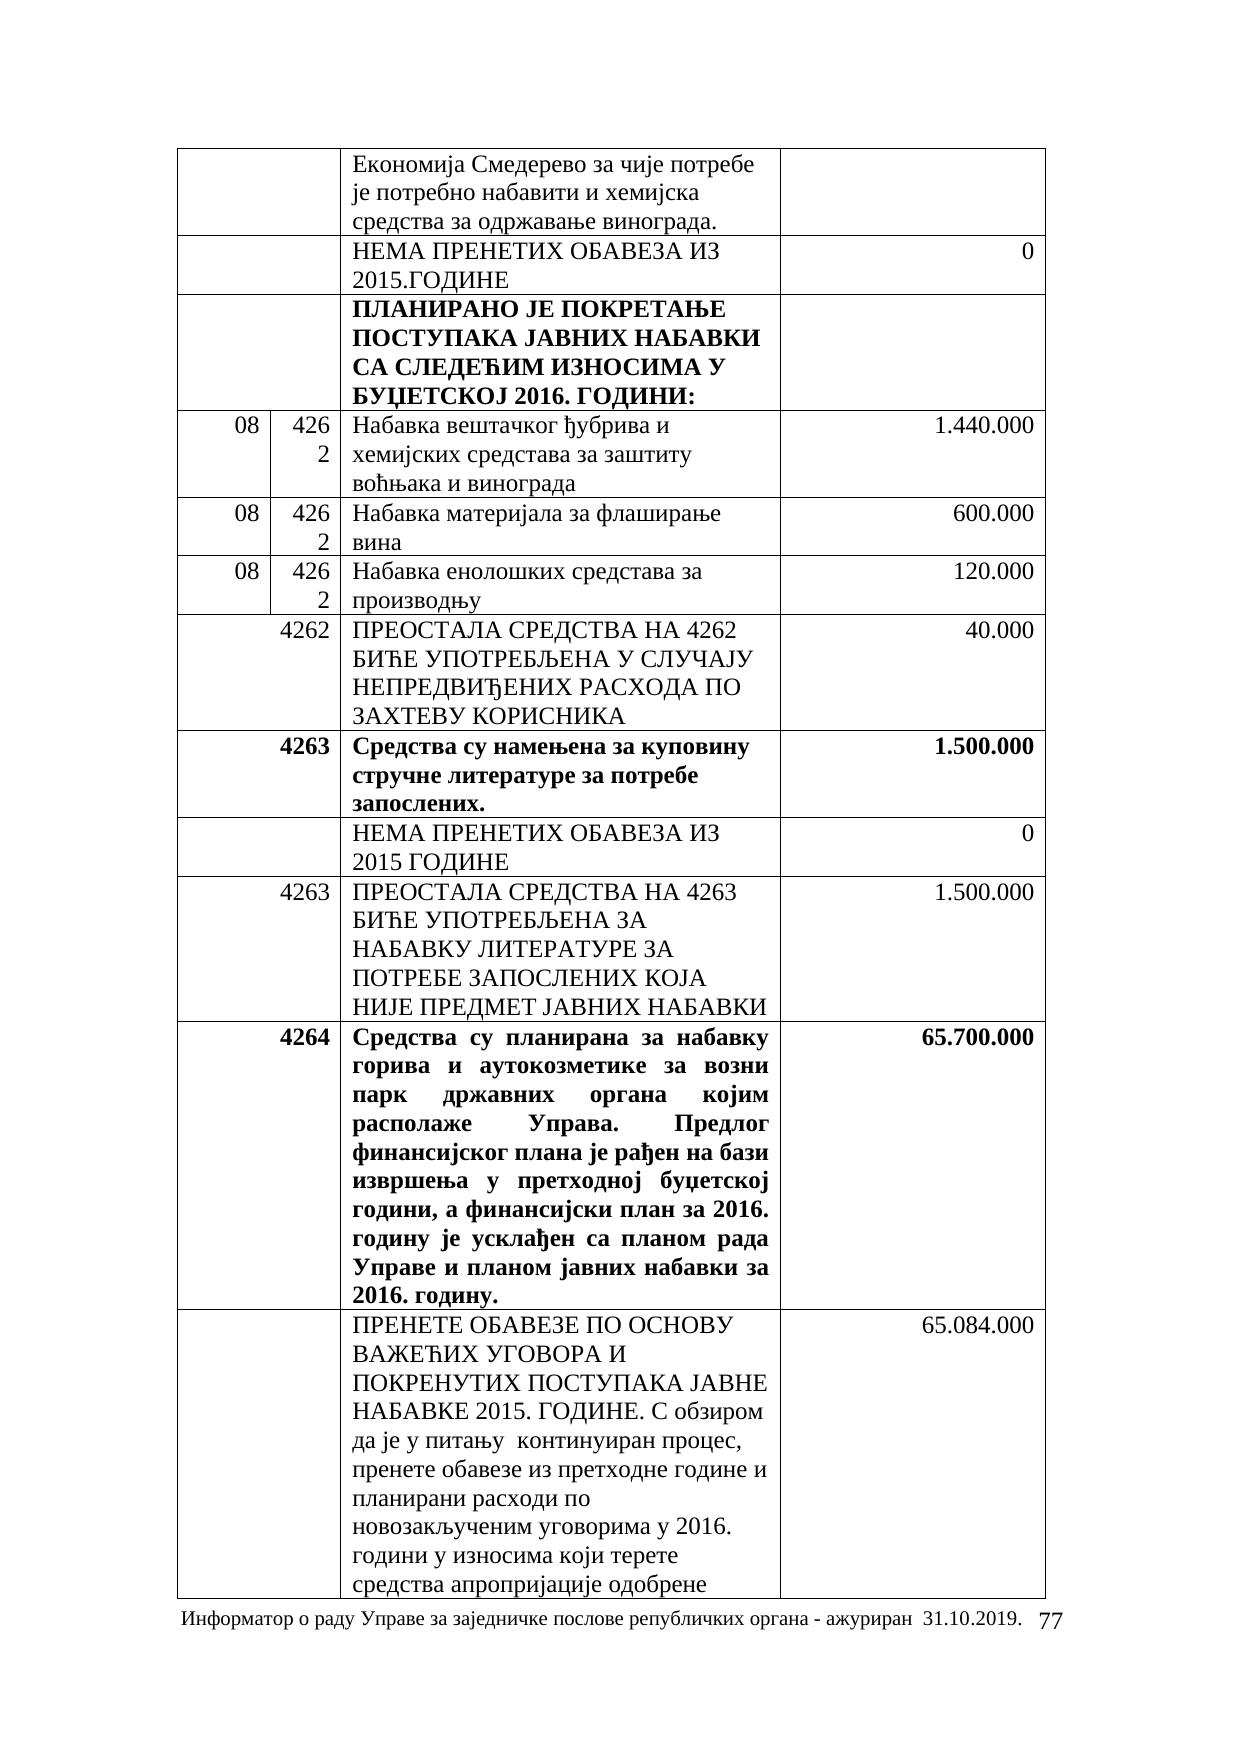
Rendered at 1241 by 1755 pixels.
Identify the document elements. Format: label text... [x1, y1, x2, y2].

table_cell 600.000 [781, 498, 1045, 555]
table_cell 08 [178, 498, 270, 555]
table_cell [178, 1310, 340, 1598]
table_cell 65.700.000 [781, 1022, 1045, 1309]
table_cell 120.000 [781, 556, 1045, 614]
table_cell Средства су планирана за набавку горива и аутокозметике за возни парк државних органа којим располаже Управа. Предлог финансијског плана је рађен на бази извршења у претходној буџетској години, а финансијски план за 2016. годину је усклађен са планом рада Управе и планом јавних набавки за 2016. годину. [341, 1022, 780, 1309]
table_cell ПРЕНЕТЕ ОБАВЕЗЕ ПО ОСНОВУ ВАЖЕЋИХ УГОВОРА И ПОКРЕНУТИХ ПОСТУПАКА ЈАВНЕ НАБАВКЕ 2015. ГОДИНЕ. С обзиром да је у питању континуиран процес, пренете обавезе из претходне године и планирани расходи по новозакљученим уговорима у 2016. години у износима који терете средства апропријације одобрене [341, 1310, 780, 1598]
table_cell Економија Смедерево за чије потребе је потребно набавити и хемијска средства за одржавање винограда. [341, 149, 780, 235]
table_cell [178, 295, 340, 409]
table_cell 4263 [178, 731, 340, 817]
table_cell ПРЕОСТАЛА СРЕДСТВА НА 4263 БИЋЕ УПОТРЕБЉЕНА ЗА НАБАВКУ ЛИТЕРАТУРЕ ЗА ПОТРЕБЕ ЗАПОСЛЕНИХ КОЈА НИЈЕ ПРЕДМЕТ ЈАВНИХ НАБАВКИ [341, 877, 780, 1021]
table_cell 40.000 [781, 615, 1045, 730]
table_cell [781, 149, 1045, 235]
table_cell 08 [178, 411, 270, 497]
table_cell Средства су намењена за куповину стручне литературе за потребе запослених. [341, 731, 780, 817]
table_cell 4262 [271, 556, 340, 614]
table_cell ПЛАНИРАНО ЈЕ ПОКРЕТАЊЕ ПОСТУПАКА ЈАВНИХ НАБАВКИ СА СЛЕДЕЋИМ ИЗНОСИМА У БУЏЕТСКОЈ 2016. ГОДИНИ: [341, 295, 780, 409]
table_cell [178, 818, 340, 876]
table_cell 1.500.000 [781, 731, 1045, 817]
table_cell ПРЕОСТАЛА СРЕДСТВА НА 4262 БИЋЕ УПОТРЕБЉЕНА У СЛУЧАЈУ НЕПРЕДВИЂЕНИХ РАСХОДА ПО ЗАХТЕВУ КОРИСНИКА [341, 615, 780, 730]
table_cell 1.500.000 [781, 877, 1045, 1021]
table_cell 4262 [178, 615, 340, 730]
table_cell 4264 [178, 1022, 340, 1309]
table_cell Набавка енолошких средстава за производњу [341, 556, 780, 614]
table_cell НЕМА ПРЕНЕТИХ ОБАВЕЗА ИЗ 2015.ГОДИНЕ [341, 236, 780, 293]
table_cell 0 [781, 236, 1045, 293]
table_cell 4262 [271, 498, 340, 555]
table_cell 1.440.000 [781, 411, 1045, 497]
table_cell 08 [178, 556, 270, 614]
table_cell [178, 149, 340, 235]
table_cell Набавка материјала за флаширање вина [341, 498, 780, 555]
table_cell Набавка вештачког ђубрива и хемијских средстава за заштиту воћњака и винограда [341, 411, 780, 497]
table_cell НЕМА ПРЕНЕТИХ ОБАВЕЗА ИЗ 2015 ГОДИНЕ [341, 818, 780, 876]
table_cell 0 [781, 818, 1045, 876]
table_cell 4262 [271, 411, 340, 497]
table_cell [781, 295, 1045, 409]
table_cell 65.084.000 [781, 1310, 1045, 1598]
table_cell 4263 [178, 877, 340, 1021]
table_cell [178, 236, 340, 293]
